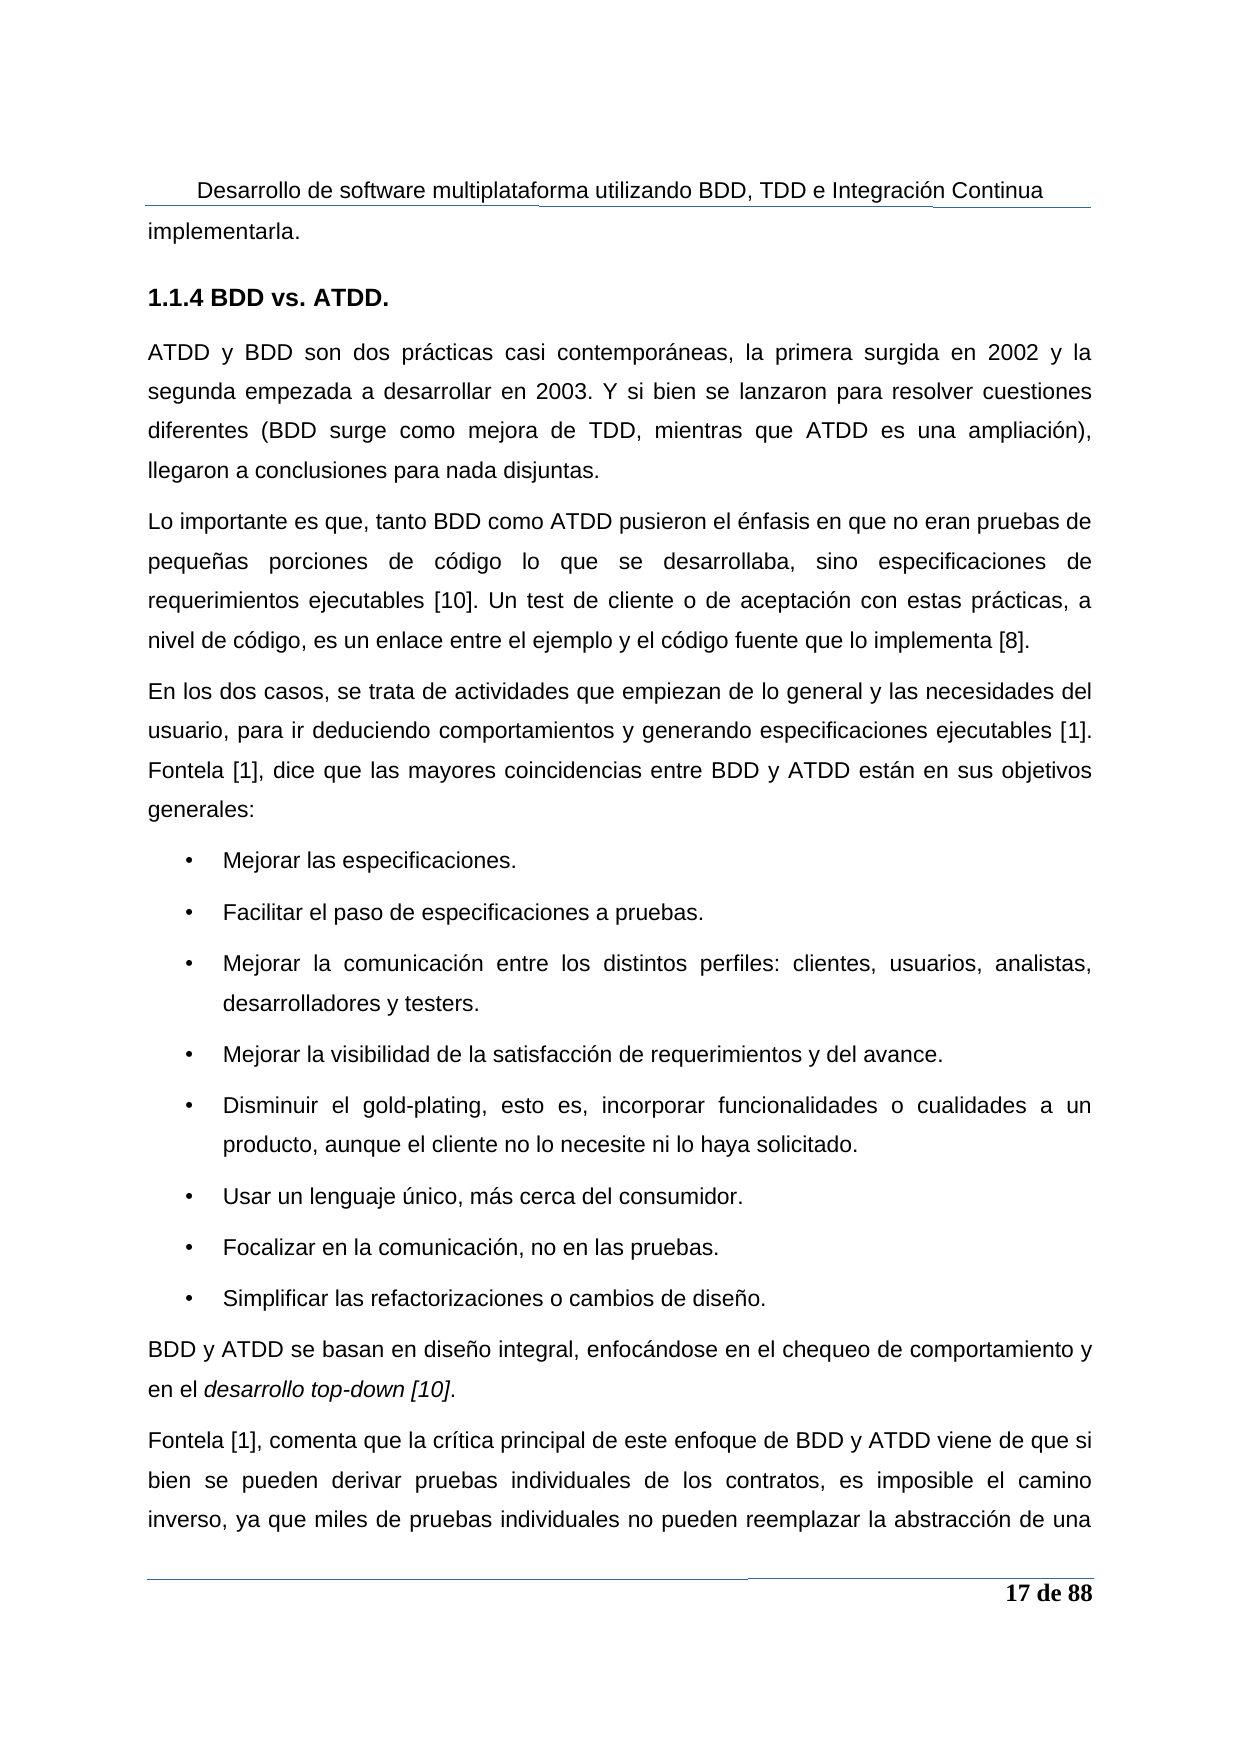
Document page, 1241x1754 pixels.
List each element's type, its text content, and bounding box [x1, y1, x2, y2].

text En los dos casos, se trata de actividades que empiezan de lo general y las necesidades del usuario, para ir deduciendo comportamientos y generando especificaciones ejecutables [1]. Fontela [1], dice que las mayores coincidencias entre BDD y ATDD están en sus objetivos generales: [148, 678, 1093, 823]
list Simplificar las refactorizaciones o cambios de diseño. [185, 1285, 1093, 1312]
text implementarla. [148, 218, 1093, 245]
list Usar un lenguaje único, más cerca del consumidor. [185, 1183, 1093, 1209]
subtitle 1.1.4 BDD vs. ATDD. [148, 283, 1093, 312]
list Focalizar en la comunicación, no en las pruebas. [185, 1234, 1093, 1260]
text Lo importante es que, tanto BDD como ATDD pusieron el énfasis en que no eran pruebas de pequeñas porciones de código lo que se desarrollaba, sino especificaciones de requerimientos ejecutables [10]. Un test de cliente o de aceptación con estas prácticas, a nivel de código, es un enlace entre el ejemplo y el código fuente que lo implementa [8]. [148, 508, 1093, 653]
list Mejorar las especificaciones. [185, 847, 1093, 874]
text ATDD y BDD son dos prácticas casi contemporáneas, la primera surgida en 2002 y la segunda empezada a desarrollar en 2003. Y si bien se lanzaron para resolver cuestiones diferentes (BDD surge como mejora de TDD, mientras que ATDD es una ampliación), llegaron a conclusiones para nada disjuntas. [148, 338, 1093, 483]
list Mejorar la visibilidad de la satisfacción de requerimientos y del avance. [185, 1041, 1093, 1067]
list Facilitar el paso de especificaciones a pruebas. [185, 899, 1093, 925]
text BDD y ATDD se basan en diseño integral, enfocándose en el chequeo de comportamiento y en el desarrollo top-down [10]. [148, 1336, 1093, 1402]
text Fontela [1], comenta que la crítica principal de este enfoque de BDD y ATDD viene de que si bien se pueden derivar pruebas individuales de los contratos, es imposible el camino inverso, ya que miles de pruebas individuales no pueden reemplazar la abstracción de una [148, 1427, 1093, 1532]
list Mejorar la comunicación entre los distintos perfiles: clientes, usuarios, analistas, desarrolladores y testers. [185, 950, 1093, 1016]
list Disminuir el gold-plating, esto es, incorporar funcionalidades o cualidades a un producto, aunque el cliente no lo necesite ni lo haya solicitado. [185, 1092, 1093, 1158]
